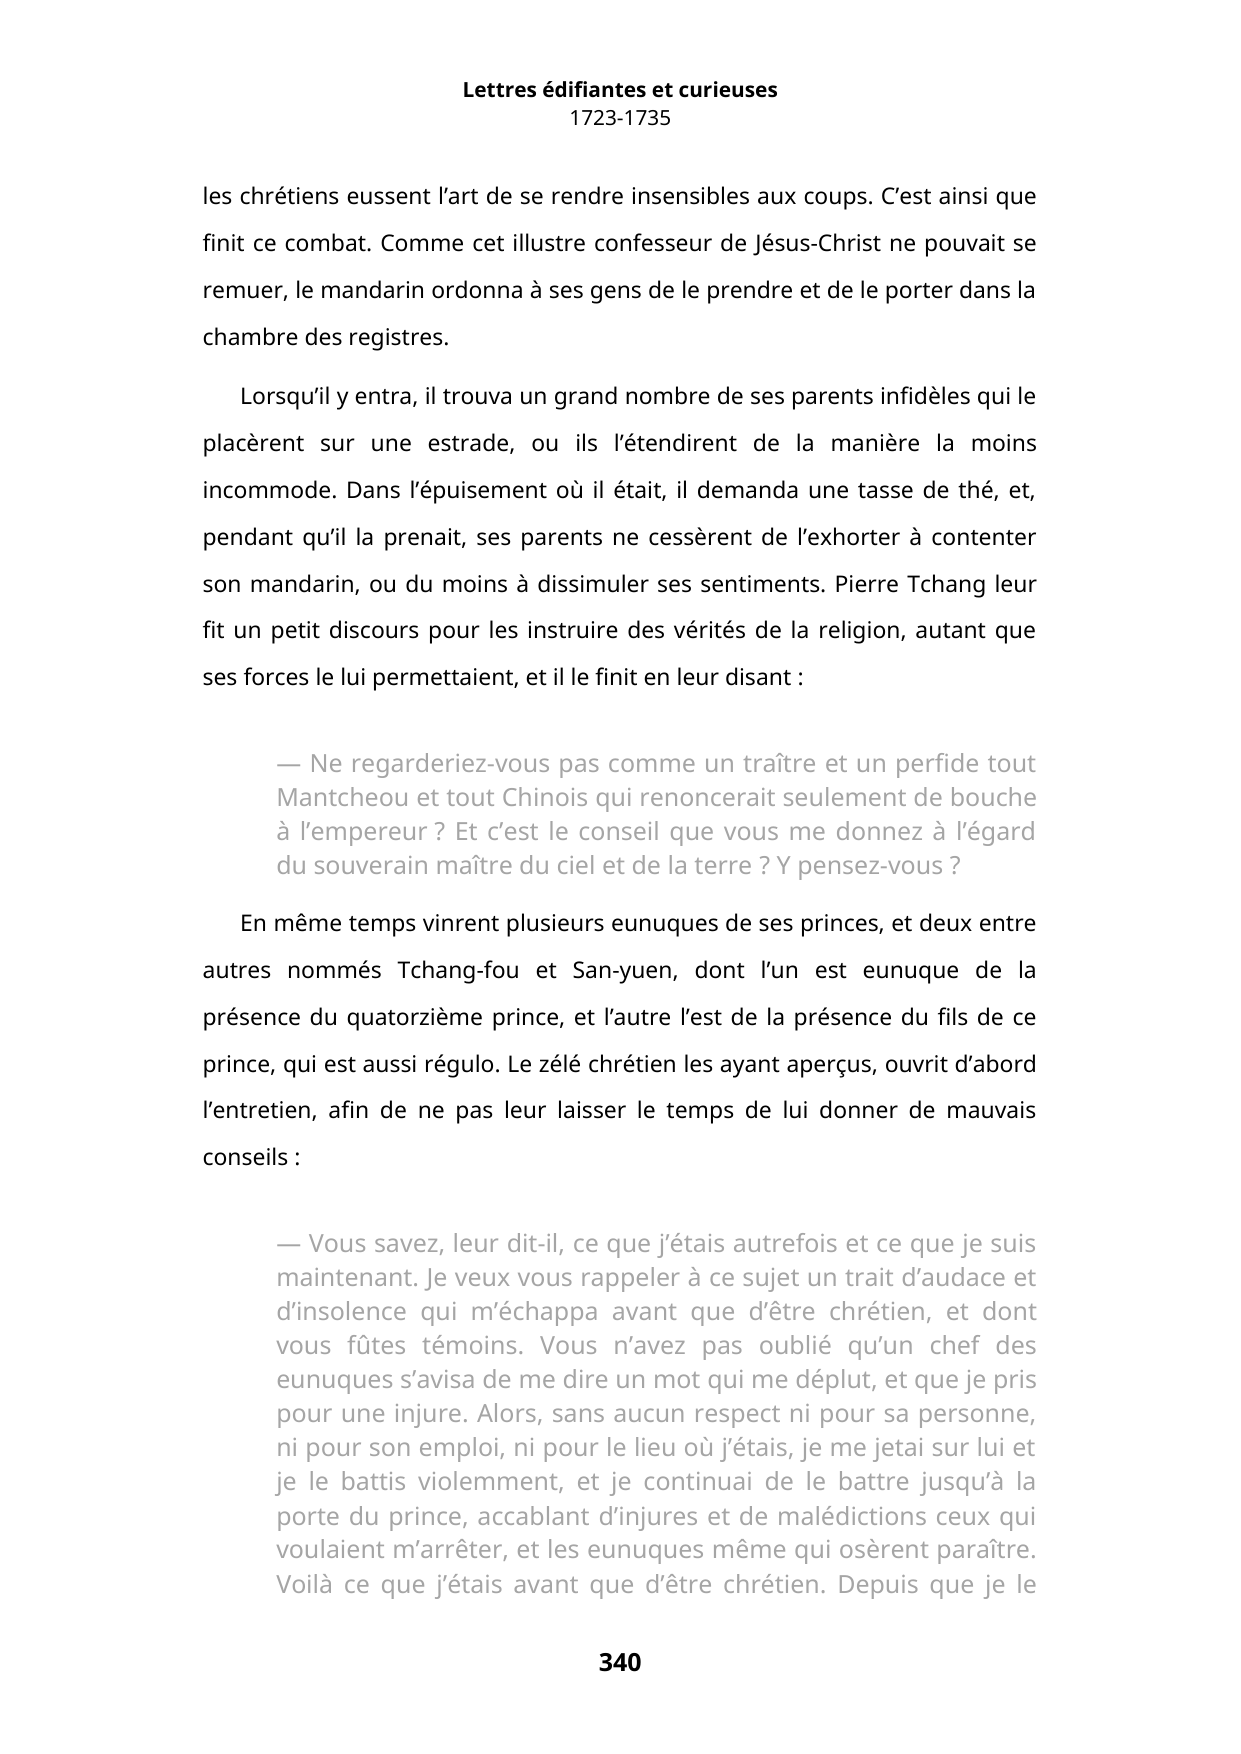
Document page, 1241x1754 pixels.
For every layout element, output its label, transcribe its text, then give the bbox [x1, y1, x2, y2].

text — Ne regarderiez-vous pas comme un traître et un perfide tout Mantcheou et tout Chinois qui renoncerait seulement de bouche à l’empereur ? Et c’est le conseil que vous me donnez à l’égard du souverain maître du ciel et de la terre ? Y pensez-vous ? [276, 746, 1038, 882]
text les chrétiens eussent l’art de se rendre insensibles aux coups. C’est ainsi que finit ce combat. Comme cet illustre confesseur de Jésus-Christ ne pouvait se remuer, le mandarin ordonna à ses gens de le prendre et de le porter dans la chambre des registres. [202, 180, 1038, 352]
text Lorsqu’il y entra, il trouva un grand nombre de ses parents infidèles qui le placèrent sur une estrade, ou ils l’étendirent de la manière la moins incommode. Dans l’épuisement où il était, il demanda une tasse de thé, et, pendant qu’il la prenait, ses parents ne cessèrent de l’exhorter à contenter son mandarin, ou du moins à dissimuler ses sentiments. Pierre Tchang leur fit un petit discours pour les instruire des vérités de la religion, autant que ses forces le lui permettaient, et il le finit en leur disant : [202, 380, 1038, 692]
text En même temps vinrent plusieurs eunuques de ses princes, et deux entre autres nommés Tchang-fou et San-yuen, dont l’un est eunuque de la présence du quatorzième prince, et l’autre l’est de la présence du fils de ce prince, qui est aussi régulo. Le zélé chrétien les ayant aperçus, ouvrit d’abord l’entretien, afin de ne pas leur laisser le temps de lui donner de mauvais conseils : [202, 907, 1038, 1172]
text — Vous savez, leur dit-il, ce que j’étais autrefois et ce que je suis maintenant. Je veux vous rappeler à ce sujet un trait d’audace et d’insolence qui m’échappa avant que d’être chrétien, et dont vous fûtes témoins. Vous n’avez pas oublié qu’un chef des eunuques s’avisa de me dire un mot qui me déplut, et que je pris pour une injure. Alors, sans aucun respect ni pour sa personne, ni pour son emploi, ni pour le lieu où j’étais, je me jetai sur lui et je le battis violemment, et je continuai de le battre jusqu’à la porte du prince, accablant d’injures et de malédictions ceux qui voulaient m’arrêter, et les eunuques même qui osèrent paraître. Voilà ce que j’étais avant que d’être chrétien. Depuis que je le [276, 1226, 1038, 1600]
